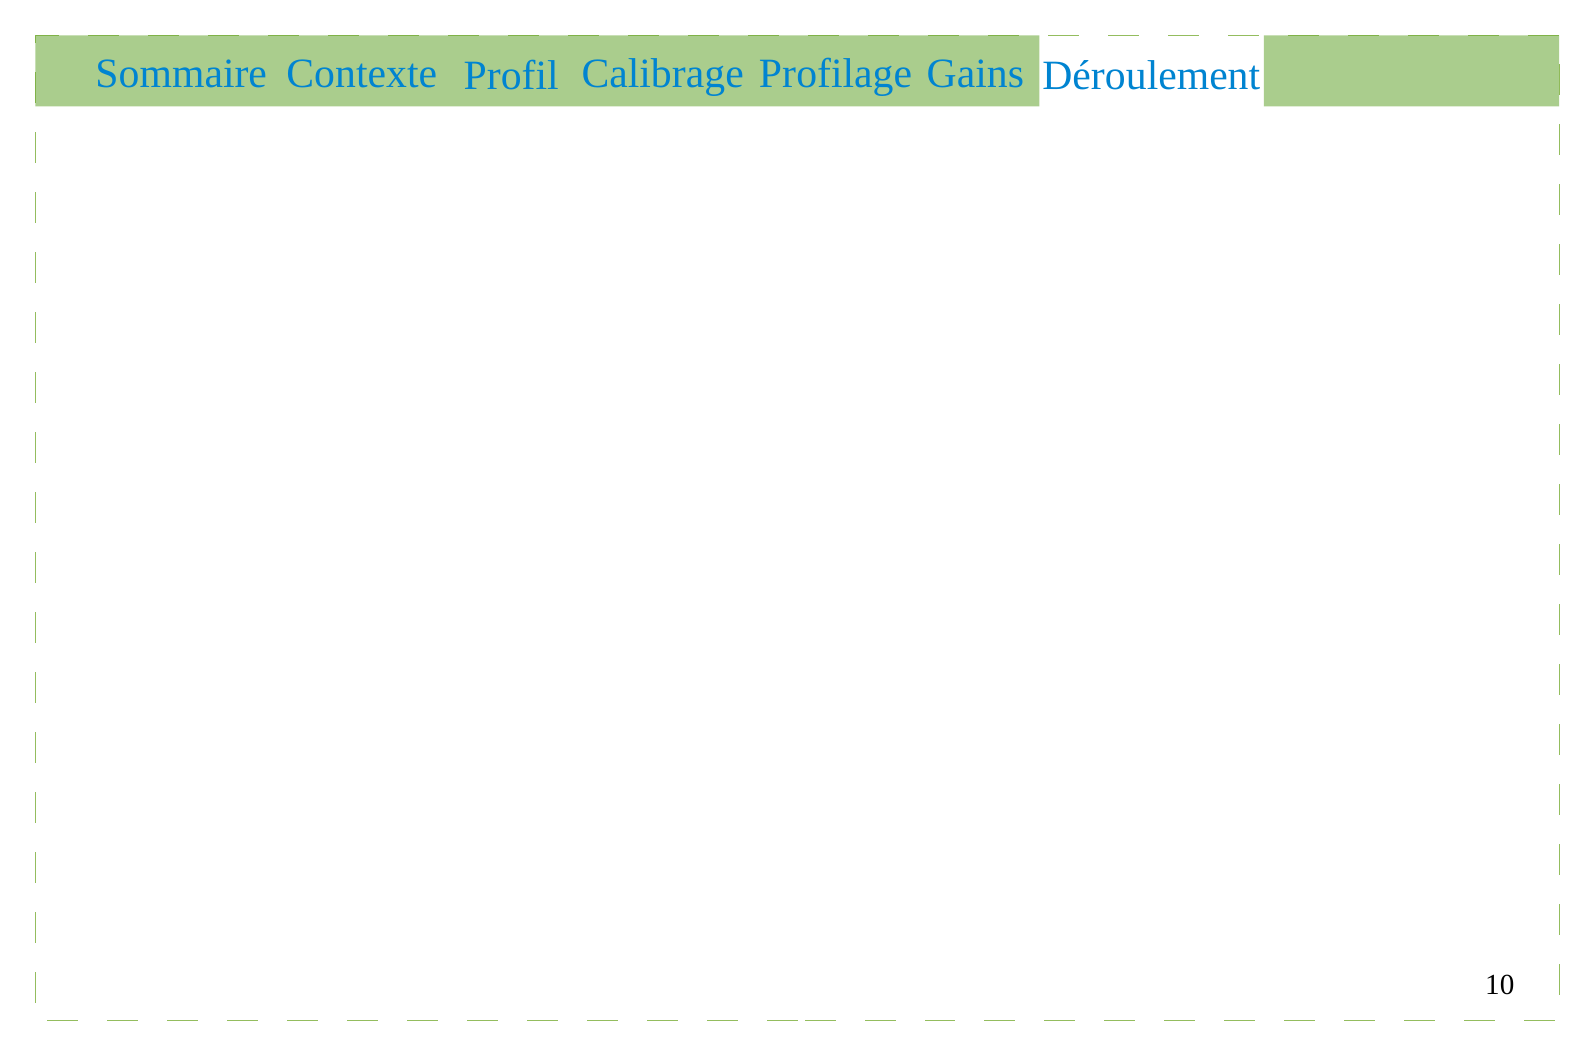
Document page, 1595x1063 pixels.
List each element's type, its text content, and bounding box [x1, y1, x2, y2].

text_box [1263, 35, 1560, 107]
text_box Profil [448, 45, 579, 107]
text_box Déroulement [1027, 45, 1276, 107]
text_box [35, 35, 1040, 107]
text_box Profilage [780, 42, 945, 105]
text_box Sommaire [80, 42, 296, 105]
text_box Calibrage [566, 42, 780, 105]
text_box Contexte [296, 42, 461, 105]
text_box Gains [945, 42, 1052, 105]
